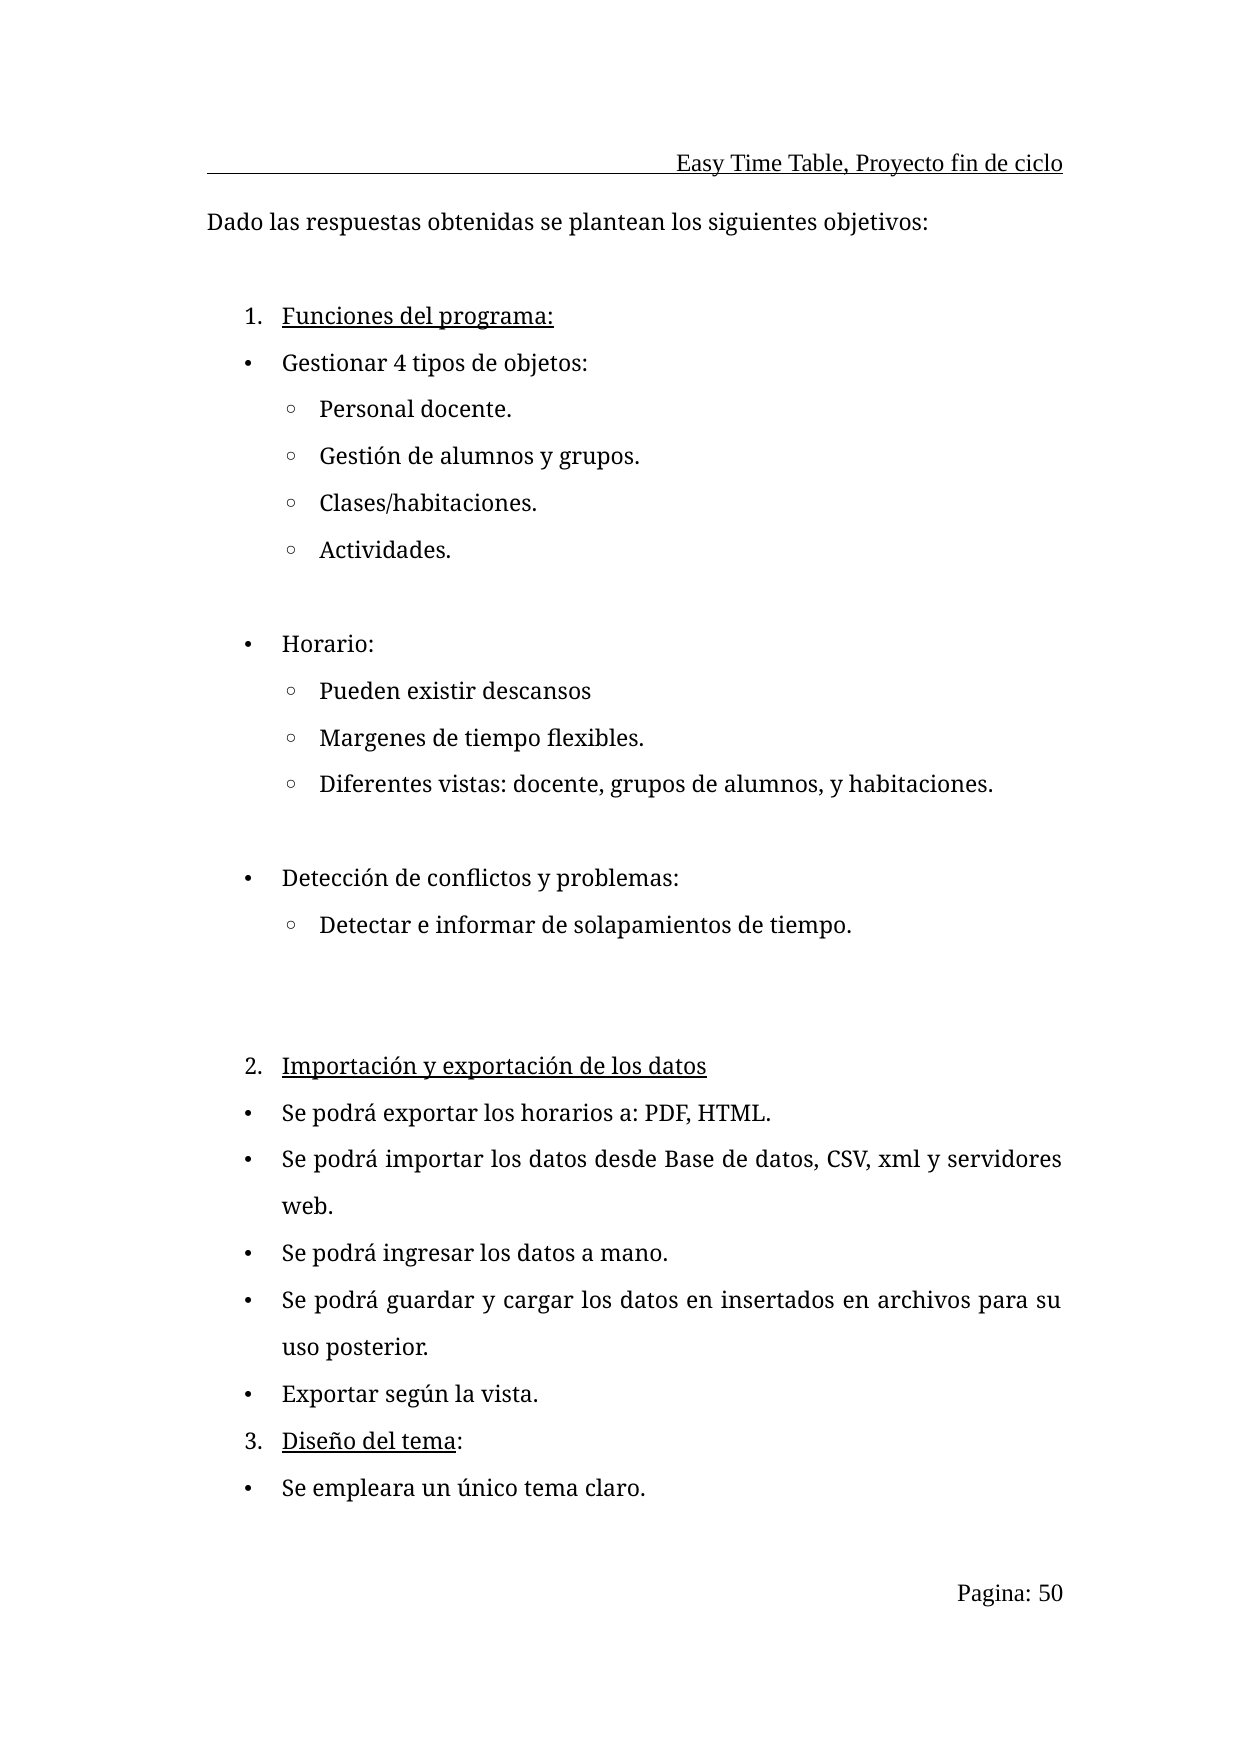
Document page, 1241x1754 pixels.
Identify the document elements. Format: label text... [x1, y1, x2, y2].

list Horario: [244, 628, 1063, 659]
list Se podrá exportar los horarios a: PDF, HTML. [244, 1096, 1063, 1128]
list Se podrá importar los datos desde Base de datos, CSV, xml y servidores web. [244, 1143, 1063, 1221]
list Detección de conflictos y problemas: [244, 862, 1063, 893]
list Se podrá guardar y cargar los datos en insertados en archivos para su uso posterior. [244, 1284, 1063, 1362]
list Gestionar 4 tipos de objetos: [244, 346, 1063, 378]
list Importación y exportación de los datos [244, 1049, 1063, 1081]
list Clases/habitaciones. [282, 487, 1063, 518]
list Diferentes vistas: docente, grupos de alumnos, y habitaciones. [282, 768, 1063, 799]
list Se empleara un único tema claro. [244, 1471, 1063, 1503]
list Detectar e informar de solapamientos de tiempo. [282, 909, 1063, 940]
list Personal docente. [282, 393, 1063, 424]
list Diseño del tema: [244, 1424, 1063, 1456]
list Exportar según la vista. [244, 1378, 1063, 1409]
text Dado las respuestas obtenidas se plantean los siguientes objetivos: [207, 206, 1063, 237]
list Se podrá ingresar los datos a mano. [244, 1237, 1063, 1268]
list Funciones del programa: [244, 299, 1063, 331]
list Gestión de alumnos y grupos. [282, 440, 1063, 471]
list Pueden existir descansos [282, 674, 1063, 706]
list Margenes de tiempo flexibles. [282, 721, 1063, 753]
list Actividades. [282, 534, 1063, 565]
